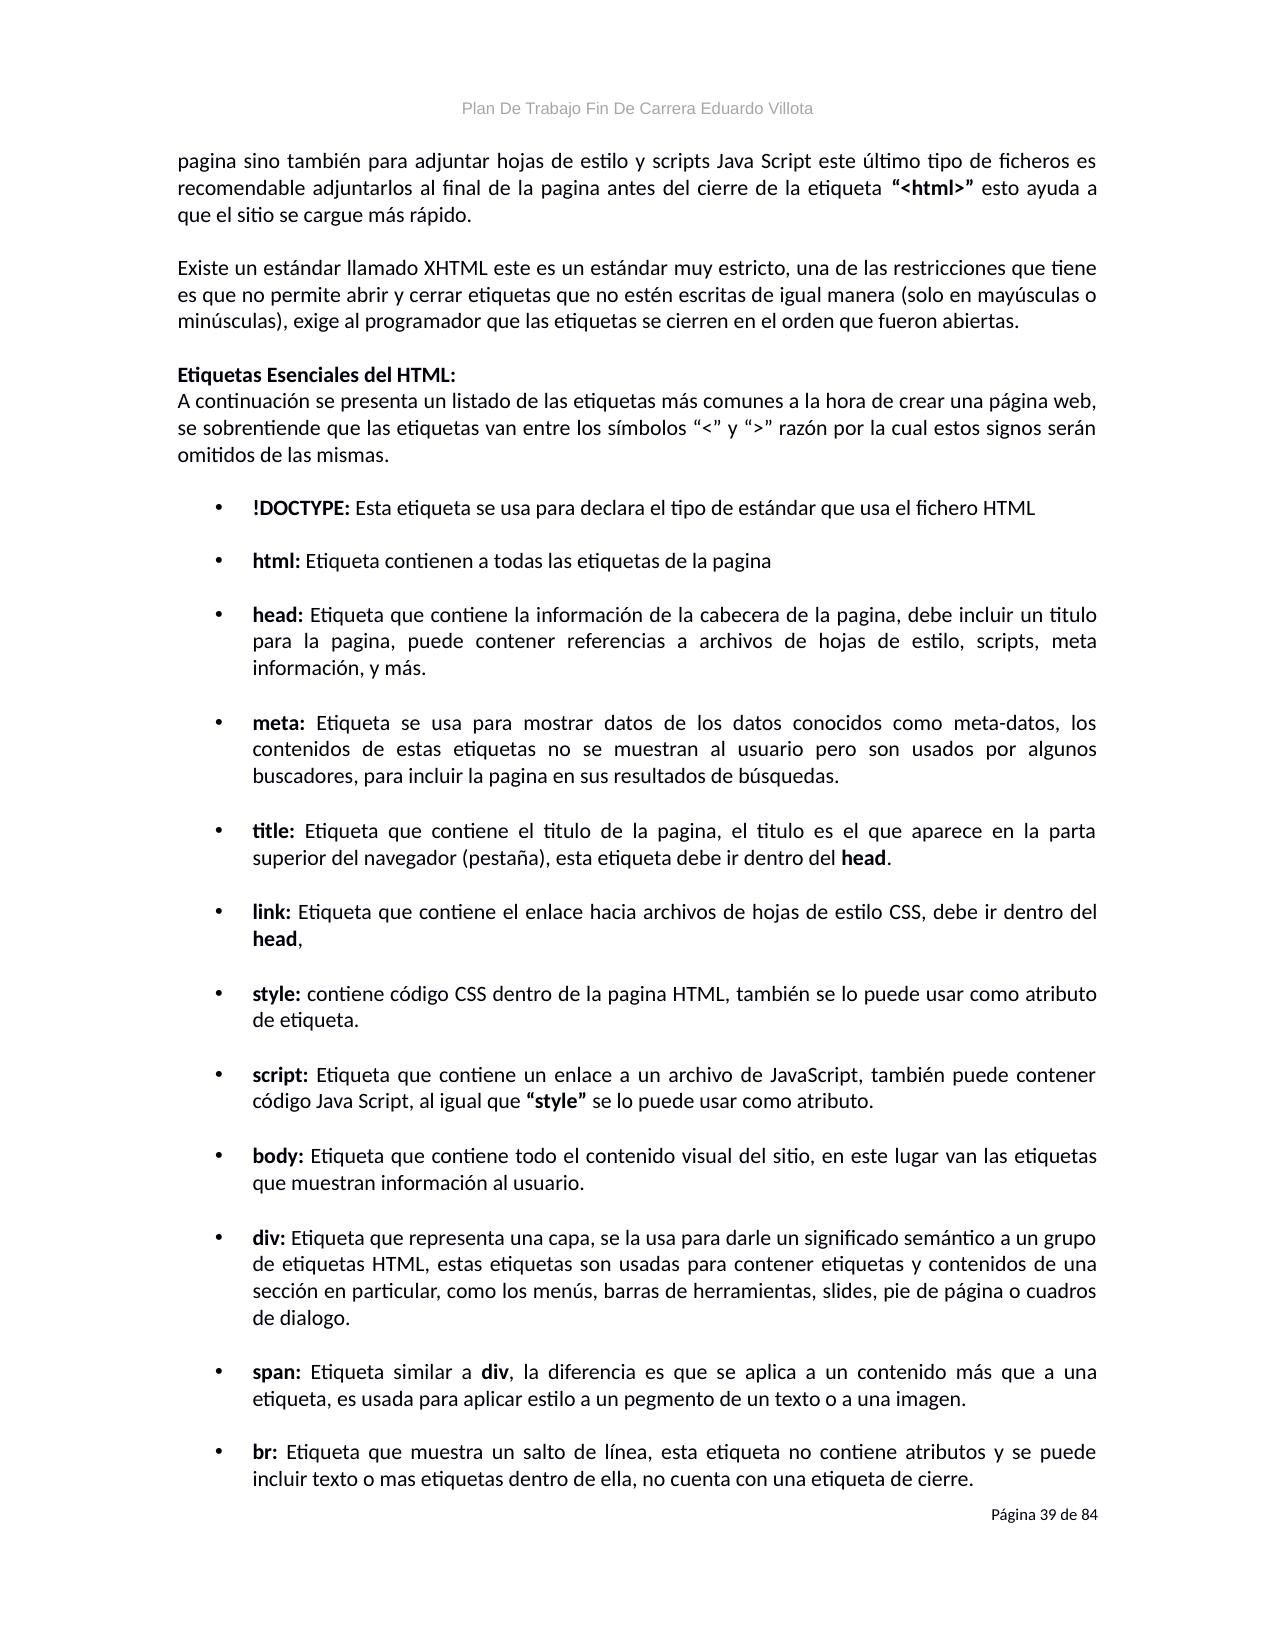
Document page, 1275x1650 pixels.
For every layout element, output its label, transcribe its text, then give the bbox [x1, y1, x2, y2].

list div: Etiqueta que representa una capa, se la usa para darle un significado semántico a un grupo de etiquetas HTML, estas etiquetas son usadas para contener etiquetas y contenidos de una sección en particular, como los menús, barras de herramientas, slides, pie de página o cuadros de dialogo. [215, 1224, 1098, 1330]
list br: Etiqueta que muestra un salto de línea, esta etiqueta no contiene atributos y se puede incluir texto o mas etiquetas dentro de ella, no cuenta con una etiqueta de cierre. [215, 1438, 1098, 1492]
text A continuación se presenta un listado de las etiquetas más comunes a la hora de crear una página web, se sobrentiende que las etiquetas van entre los símbolos “<” y “>” razón por la cual estos signos serán omitidos de las mismas. [177, 388, 1098, 468]
text Existe un estándar llamado XHTML este es un estándar muy estricto, una de las restricciones que tiene es que no permite abrir y cerrar etiquetas que no estén escritas de igual manera (solo en mayúsculas o minúsculas), exige al programador que las etiquetas se cierren en el orden que fueron abiertas. [177, 254, 1098, 334]
list style: contiene código CSS dentro de la pagina HTML, también se lo puede usar como atributo de etiqueta. [215, 980, 1098, 1033]
list head: Etiqueta que contiene la información de la cabecera de la pagina, debe incluir un titulo para la pagina, puede contener referencias a archivos de hojas de estilo, scripts, meta información, y más. [215, 601, 1098, 681]
list script: Etiqueta que contiene un enlace a un archivo de JavaScript, también puede contener código Java Script, al igual que “style” se lo puede usar como atributo. [215, 1061, 1098, 1114]
list meta: Etiqueta se usa para mostrar datos de los datos conocidos como meta-datos, los contenidos de estas etiquetas no se muestran al usuario pero son usados por algunos buscadores, para incluir la pagina en sus resultados de búsquedas. [215, 709, 1098, 789]
list html: Etiqueta contienen a todas las etiquetas de la pagina [215, 548, 1098, 574]
list link: Etiqueta que contiene el enlace hacia archivos de hojas de estilo CSS, debe ir dentro del head, [215, 898, 1098, 952]
list span: Etiqueta similar a div, la diferencia es que se aplica a un contenido más que a una etiqueta, es usada para aplicar estilo a un pegmento de un texto o a una imagen. [215, 1358, 1098, 1412]
text pagina sino también para adjuntar hojas de estilo y scripts Java Script este último tipo de ficheros es recomendable adjuntarlos al final de la pagina antes del cierre de la etiqueta “<html>” esto ayuda a que el sitio se cargue más rápido. [177, 148, 1098, 228]
list body: Etiqueta que contiene todo el contenido visual del sitio, en este lugar van las etiquetas que muestran información al usuario. [215, 1142, 1098, 1196]
list !DOCTYPE: Esta etiqueta se usa para declara el tipo de estándar que usa el fichero HTML [215, 494, 1098, 521]
list title: Etiqueta que contiene el titulo de la pagina, el titulo es el que aparece en la parta superior del navegador (pestaña), esta etiqueta debe ir dentro del head. [215, 817, 1098, 870]
text Etiquetas Esenciales del HTML: [177, 361, 1098, 388]
